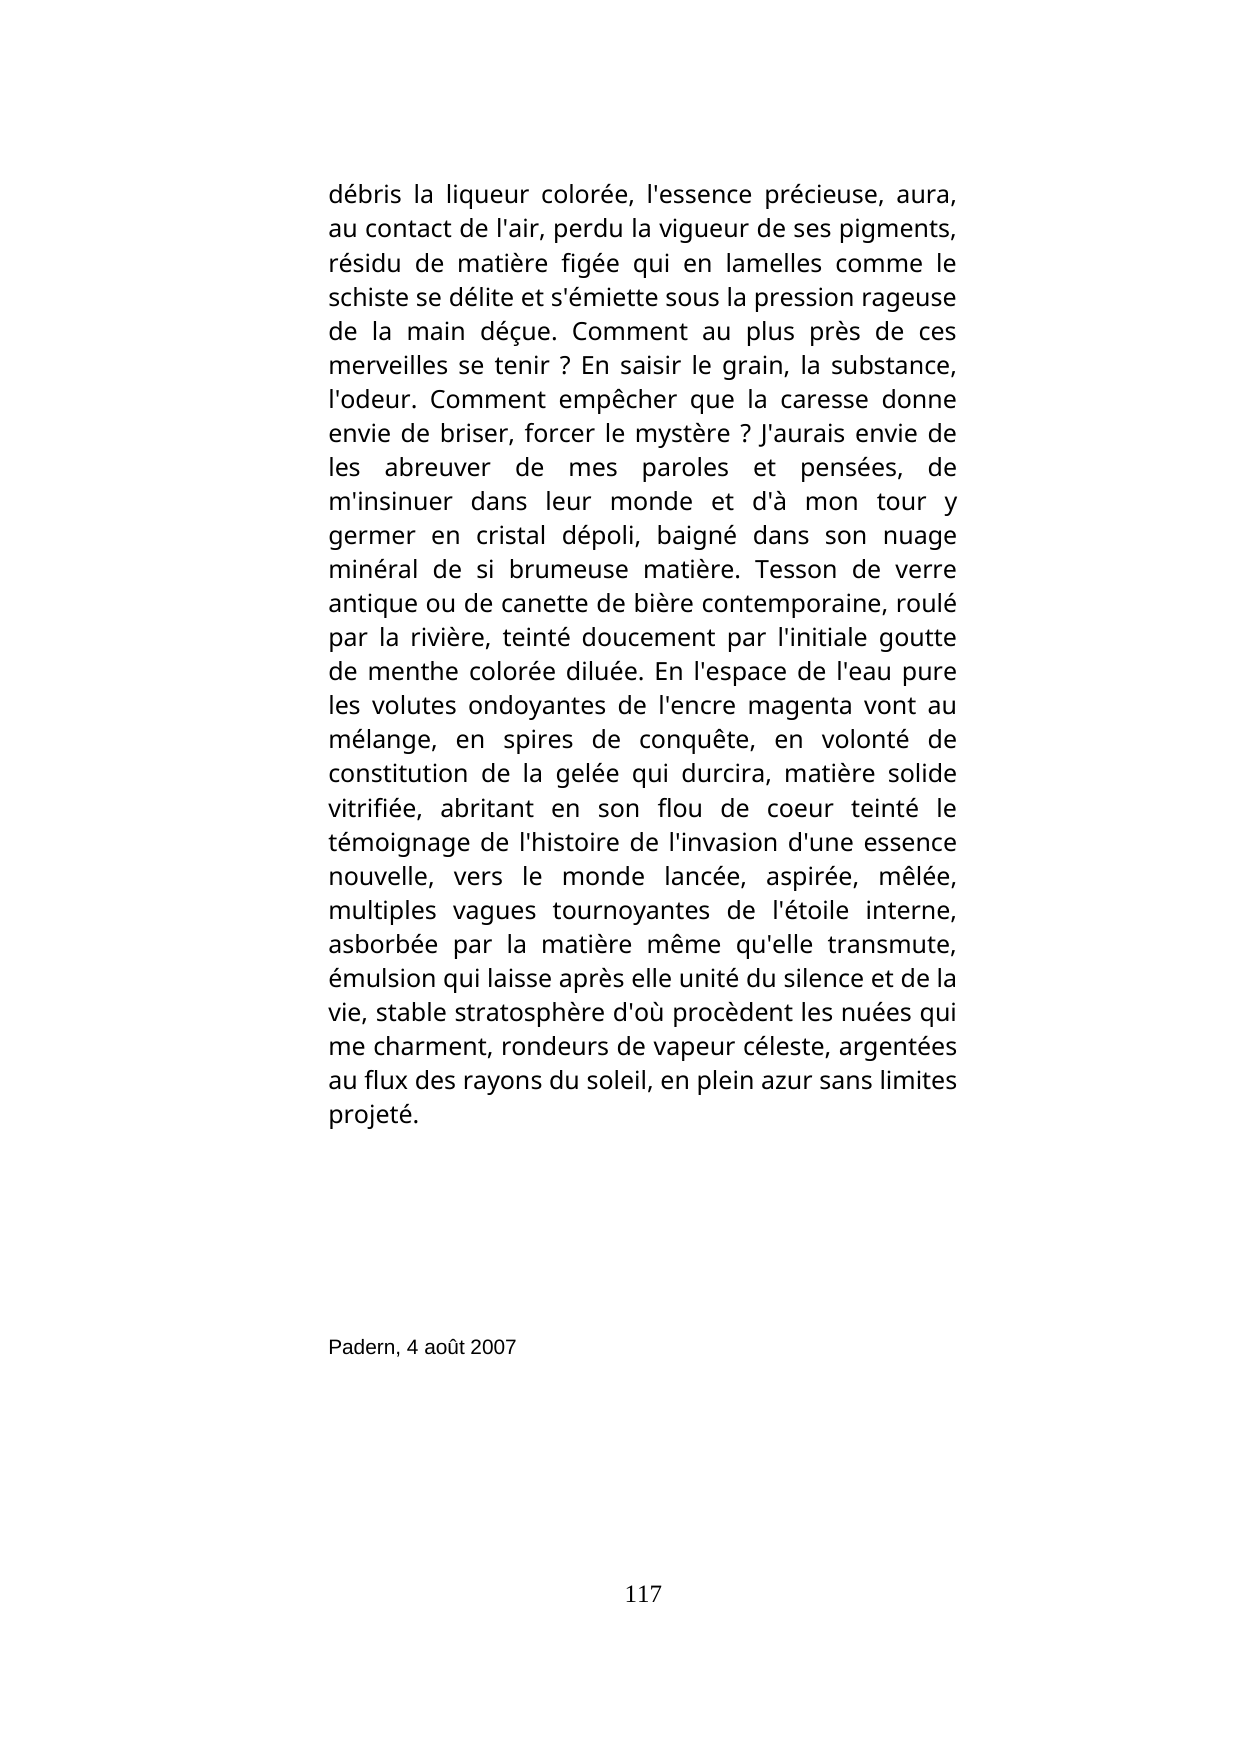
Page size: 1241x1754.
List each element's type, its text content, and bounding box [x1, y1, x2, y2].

text débris la liqueur colorée, l'essence précieuse, aura, au contact de l'air, perdu la vigueur de ses pigments, résidu de matière figée qui en lamelles comme le schiste se délite et s'émiette sous la pression rageuse de la main déçue. Comment au plus près de ces merveilles se tenir ? En saisir le grain, la substance, l'odeur. Comment empêcher que la caresse donne envie de briser, forcer le mystère ? J'aurais envie de les abreuver de mes paroles et pensées, de m'insinuer dans leur monde et d'à mon tour y germer en cristal dépoli, baigné dans son nuage minéral de si brumeuse matière. Tesson de verre antique ou de canette de bière contemporaine, roulé par la rivière, teinté doucement par l'initiale goutte de menthe colorée diluée. En l'espace de l'eau pure les volutes ondoyantes de l'encre magenta vont au mélange, en spires de conquête, en volonté de constitution de la gelée qui durcira, matière solide vitrifiée, abritant en son flou de coeur teinté le témoignage de l'histoire de l'invasion d'une essence nouvelle, vers le monde lancée, aspirée, mêlée, multiples vagues tournoyantes de l'étoile interne, asborbée par la matière même qu'elle transmute, émulsion qui laisse après elle unité du silence et de la vie, stable stratosphère d'où procèdent les nuées qui me charment, rondeurs de vapeur céleste, argentées au flux des rayons du soleil, en plein azur sans limites projeté. [328, 177, 958, 1131]
text Padern, 4 août 2007 [328, 1335, 958, 1358]
